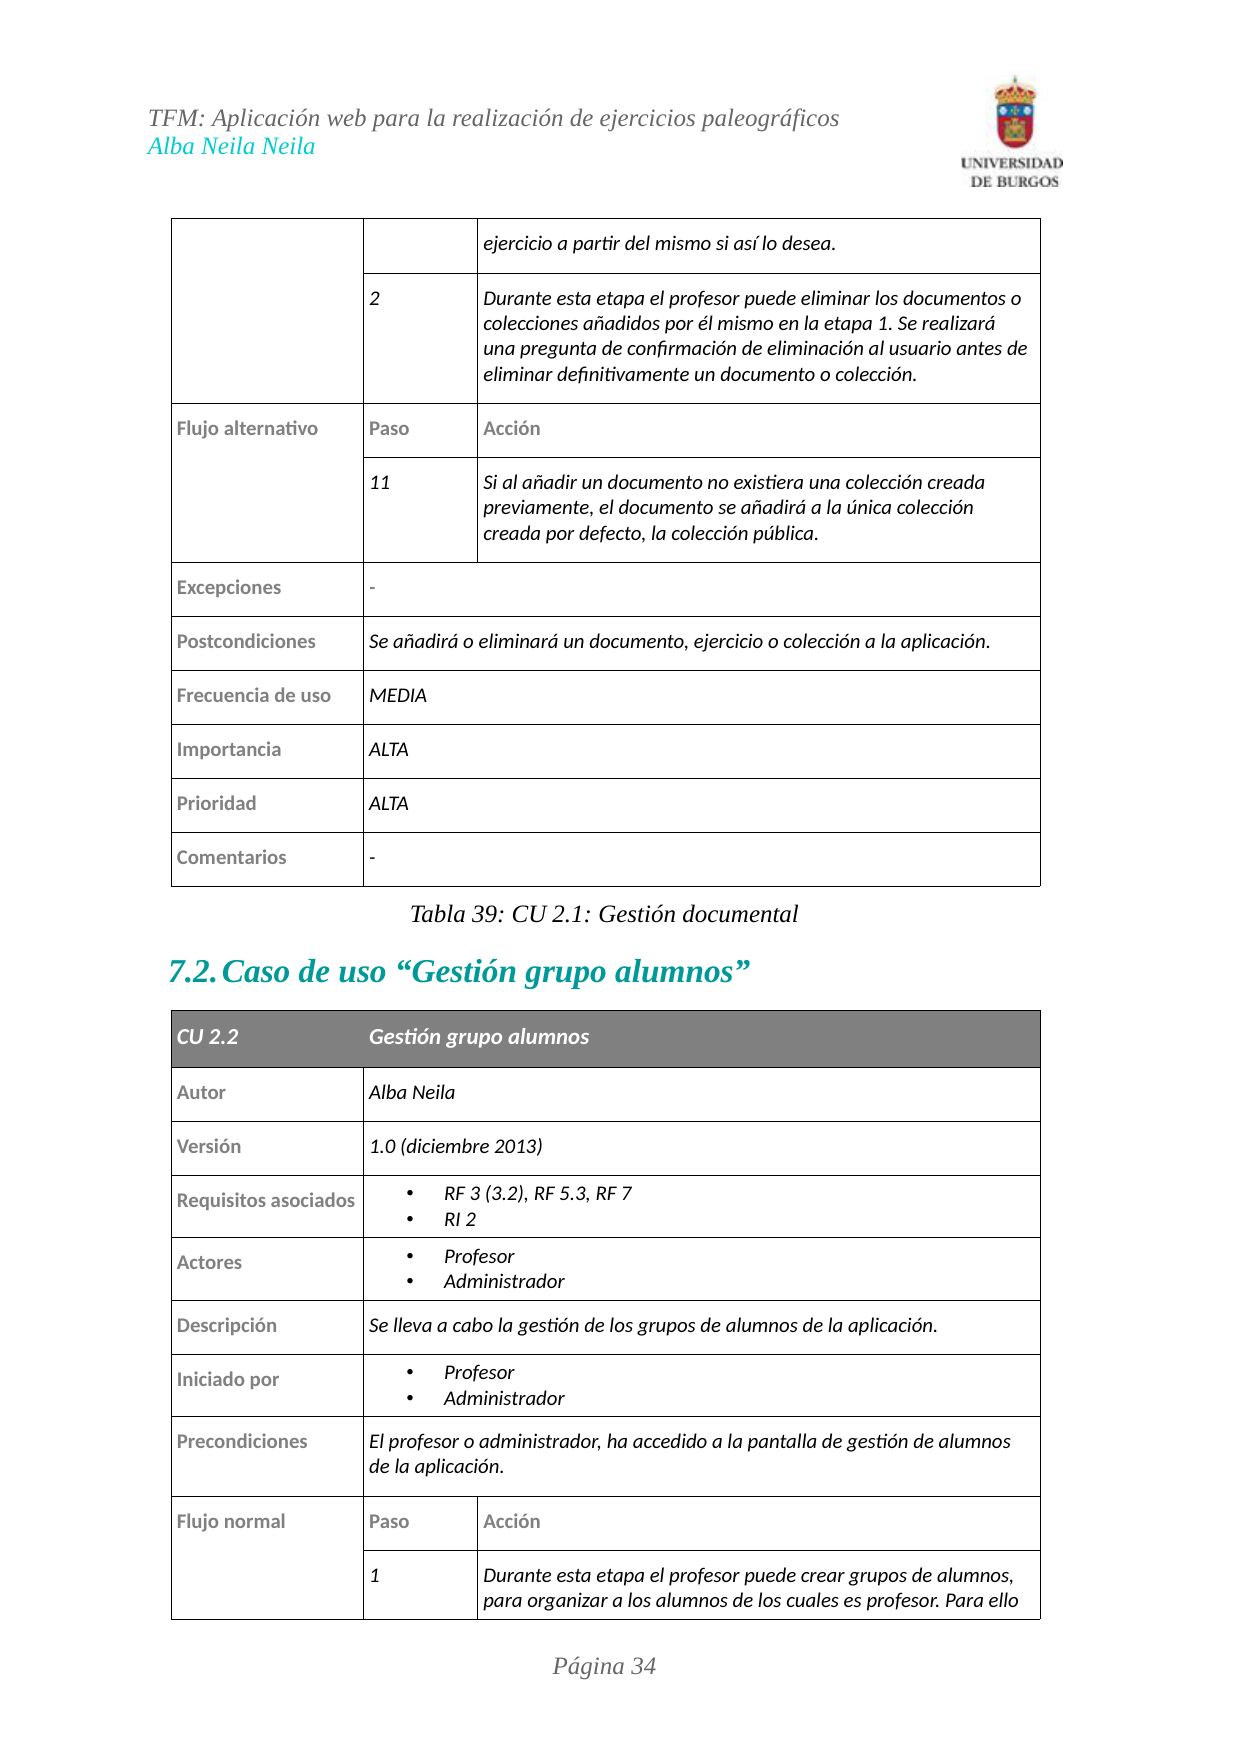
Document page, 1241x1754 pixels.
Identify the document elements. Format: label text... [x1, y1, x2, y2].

table_cell [172, 219, 363, 403]
table_cell ALTA [364, 725, 1040, 778]
table_cell Acción [478, 1497, 1040, 1549]
table_cell Paso [364, 1497, 477, 1549]
table_cell Paso [364, 404, 477, 457]
table_cell Excepciones [172, 563, 363, 616]
picture [961, 75, 1063, 187]
table_cell Precondiciones [172, 1417, 363, 1496]
table_header Gestión grupo alumnos [363, 1011, 1040, 1067]
table_cell Flujo normal [172, 1497, 363, 1618]
text Tabla 39: CU 2.1: Gestión documental [148, 899, 1063, 927]
table_cell Comentarios [172, 833, 363, 886]
table_cell Versión [172, 1122, 363, 1175]
table_cell Profesor Administrador [364, 1238, 1040, 1299]
table_cell Prioridad [172, 779, 363, 832]
table_cell ejercicio a partir del mismo si así lo desea. [478, 219, 1040, 272]
table_cell 11 [364, 458, 477, 562]
table_cell Requisitos asociados [172, 1176, 363, 1237]
table_cell - [364, 563, 1040, 616]
table_cell Durante esta etapa el profesor puede eliminar los documentos o colecciones añadidos por él mismo en la etapa 1. Se realizará una pregunta de confirmación de eliminación al usuario antes de eliminar definitivamente un documento o colección. [478, 274, 1040, 403]
table_cell Importancia [172, 725, 363, 778]
table_cell Descripción [172, 1301, 363, 1354]
table_cell Actores [172, 1238, 363, 1299]
table_cell [364, 219, 477, 272]
table_header CU 2.2 [172, 1011, 363, 1067]
table_cell Acción [478, 404, 1040, 457]
table_cell 1 [364, 1551, 477, 1618]
table_cell Durante esta etapa el profesor puede crear grupos de alumnos, para organizar a los alumnos de los cuales es profesor. Para ello [478, 1551, 1040, 1618]
table_cell 2 [364, 274, 477, 403]
subtitle Caso de uso “Gestión grupo alumnos” [159, 951, 1063, 989]
table_cell ALTA [364, 779, 1040, 832]
table_cell RF 3 (3.2), RF 5.3, RF 7 RI 2 [364, 1176, 1040, 1237]
table_cell Postcondiciones [172, 617, 363, 670]
table_cell 1.0 (diciembre 2013) [364, 1122, 1040, 1175]
table_cell Se lleva a cabo la gestión de los grupos de alumnos de la aplicación. [364, 1301, 1040, 1354]
table_cell Se añadirá o eliminará un documento, ejercicio o colección a la aplicación. [364, 617, 1040, 670]
table_cell Si al añadir un documento no existiera una colección creada previamente, el documento se añadirá a la única colección creada por defecto, la colección pública. [478, 458, 1040, 562]
table_cell Iniciado por [172, 1355, 363, 1416]
table_cell Alba Neila [364, 1068, 1040, 1121]
table_cell Autor [172, 1068, 363, 1121]
table_cell El profesor o administrador, ha accedido a la pantalla de gestión de alumnos de la aplicación. [364, 1417, 1040, 1496]
table_cell Profesor Administrador [364, 1355, 1040, 1416]
table_cell - [364, 833, 1040, 886]
table_cell Flujo alternativo [172, 404, 363, 562]
table_cell Frecuencia de uso [172, 671, 363, 724]
table_cell MEDIA [364, 671, 1040, 724]
